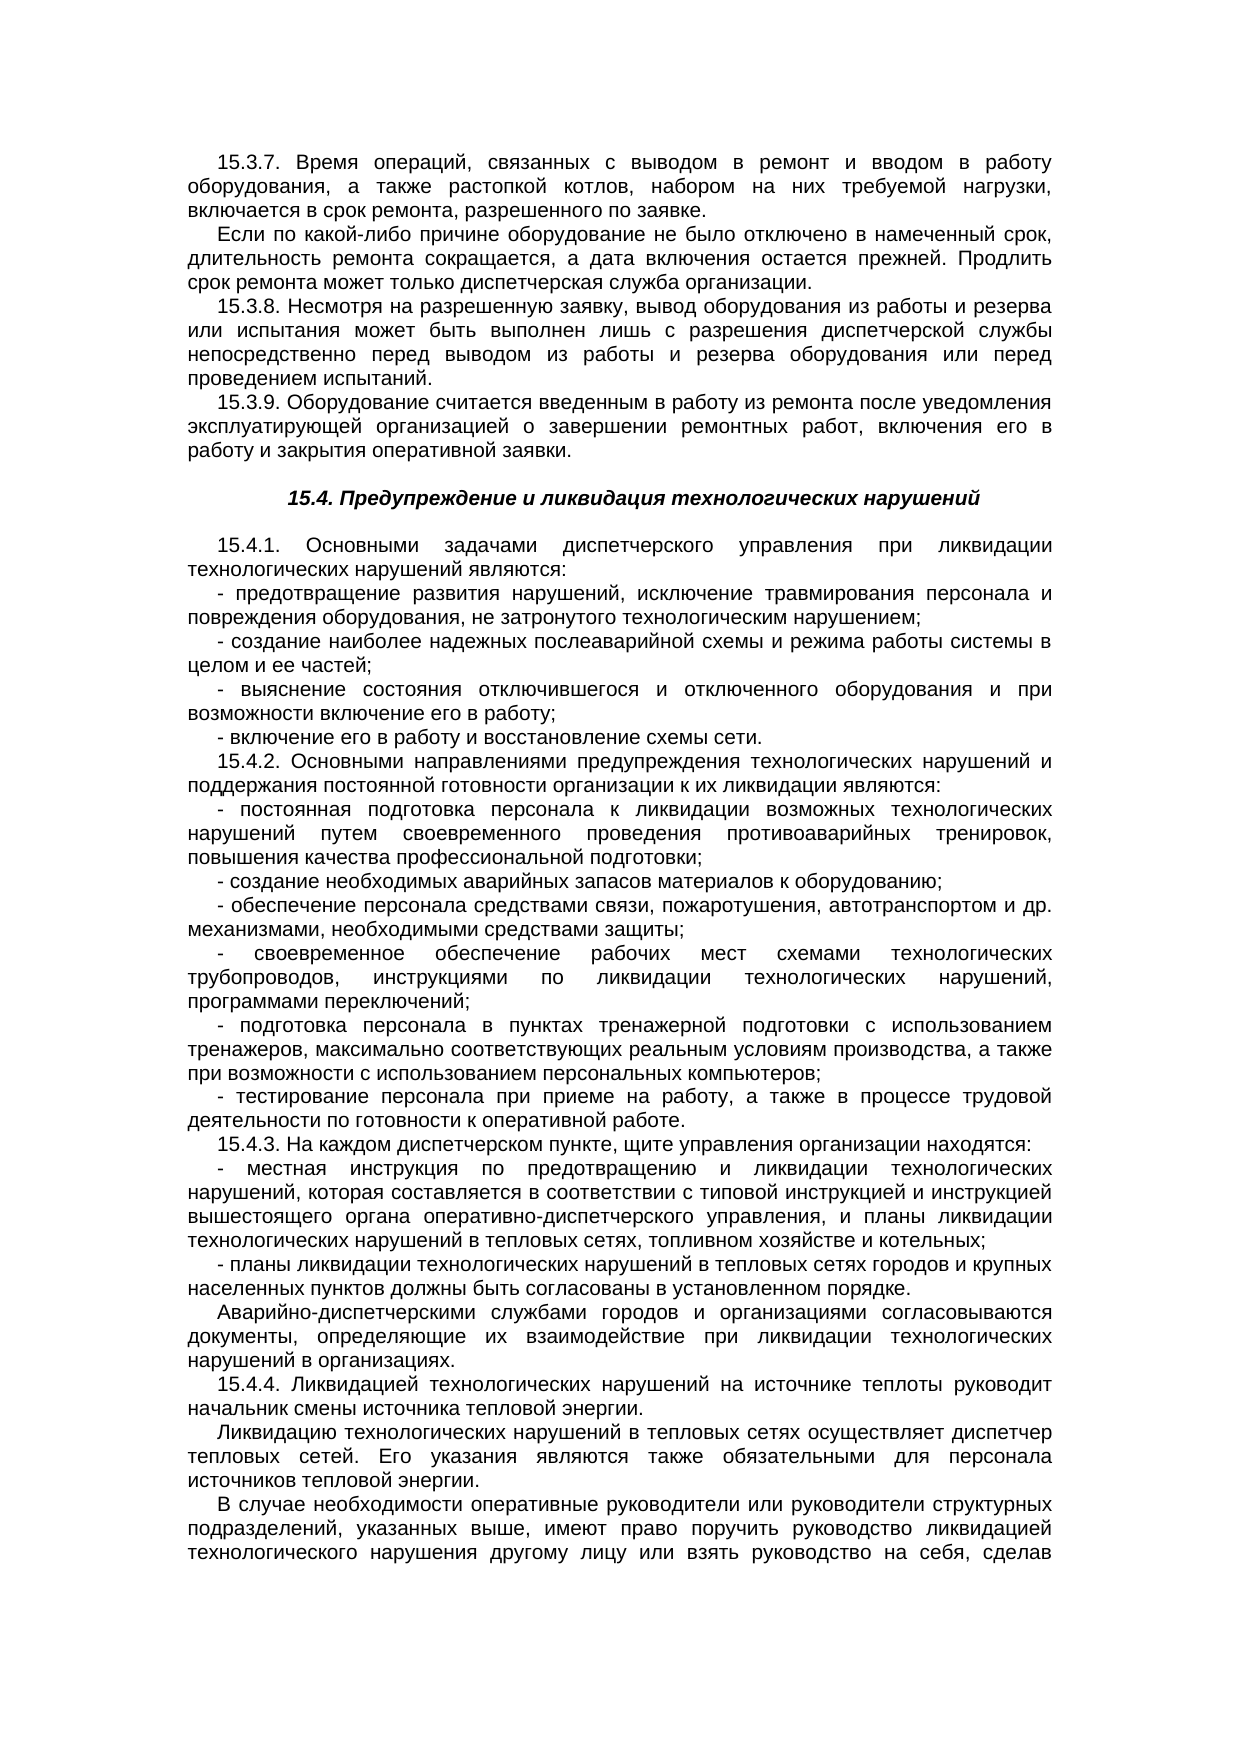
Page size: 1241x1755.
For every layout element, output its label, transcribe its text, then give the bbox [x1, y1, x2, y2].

text - местная инструкция по предотвращению и ликвидации технологических нарушений, которая составляется в соответствии с типовой инструкцией и инструкцией вышестоящего органа оперативно-диспетчерского управления, и планы ликвидации технологических нарушений в тепловых сетях, топливном хозяйстве и котельных; [187, 1156, 1053, 1252]
text - обеспечение персонала средствами связи, пожаротушения, автотранспортом и др. механизмами, необходимыми средствами защиты; [187, 893, 1053, 941]
text 15.3.7. Время операций, связанных с выводом в ремонт и вводом в работу оборудования, а также растопкой котлов, набором на них требуемой нагрузки, включается в срок ремонта, разрешенного по заявке. [187, 150, 1053, 222]
text - выяснение состояния отключившегося и отключенного оборудования и при возможности включение его в работу; [187, 677, 1053, 725]
text - создание необходимых аварийных запасов материалов к оборудованию; [187, 869, 1053, 893]
text 15.4.3. На каждом диспетчерском пункте, щите управления организации находятся: [187, 1132, 1053, 1156]
text Аварийно-диспетчерскими службами городов и организациями согласовываются документы, определяющие их взаимодействие при ликвидации технологических нарушений в организациях. [187, 1300, 1053, 1372]
text - своевременное обеспечение рабочих мест схемами технологических трубопроводов, инструкциями по ликвидации технологических нарушений, программами переключений; [187, 941, 1053, 1012]
text - планы ликвидации технологических нарушений в тепловых сетях городов и крупных населенных пунктов должны быть согласованы в установленном порядке. [187, 1252, 1053, 1300]
text - подготовка персонала в пунктах тренажерной подготовки с использованием тренажеров, максимально соответствующих реальным условиям производства, а также при возможности с использованием персональных компьютеров; [187, 1012, 1053, 1084]
text 15.3.9. Оборудование считается введенным в работу из ремонта после уведомления эксплуатирующей организацией о завершении ремонтных работ, включения его в работу и закрытия оперативной заявки. [187, 389, 1053, 461]
text - предотвращение развития нарушений, исключение травмирования персонала и повреждения оборудования, не затронутого технологическим нарушением; [187, 581, 1053, 629]
text Если по какой-либо причине оборудование не было отключено в намеченный срок, длительность ремонта сокращается, а дата включения остается прежней. Продлить срок ремонта может только диспетчерская служба организации. [187, 222, 1053, 294]
text 15.4.1. Основными задачами диспетчерского управления при ликвидации технологических нарушений являются: [187, 533, 1053, 581]
text 15.3.8. Несмотря на разрешенную заявку, вывод оборудования из работы и резерва или испытания может быть выполнен лишь с разрешения диспетчерской службы непосредственно перед выводом из работы и резерва оборудования или перед проведением испытаний. [187, 294, 1053, 389]
text - тестирование персонала при приеме на работу, а также в процессе трудовой деятельности по готовности к оперативной работе. [187, 1084, 1053, 1132]
text 15.4.4. Ликвидацией технологических нарушений на источнике теплоты руководит начальник смены источника тепловой энергии. [187, 1372, 1053, 1420]
text 15.4. Предупреждение и ликвидация технологических нарушений [187, 485, 1053, 509]
text 15.4.2. Основными направлениями предупреждения технологических нарушений и поддержания постоянной готовности организации к их ликвидации являются: [187, 749, 1053, 797]
text - постоянная подготовка персонала к ликвидации возможных технологических нарушений путем своевременного проведения противоаварийных тренировок, повышения качества профессиональной подготовки; [187, 797, 1053, 869]
text - включение его в работу и восстановление схемы сети. [187, 725, 1053, 749]
text В случае необходимости оперативные руководители или руководители структурных подразделений, указанных выше, имеют право поручить руководство ликвидацией технологического нарушения другому лицу или взять руководство на себя, сделав [187, 1492, 1053, 1563]
text - создание наиболее надежных послеаварийной схемы и режима работы системы в целом и ее частей; [187, 629, 1053, 677]
text Ликвидацию технологических нарушений в тепловых сетях осуществляет диспетчер тепловых сетей. Его указания являются также обязательными для персонала источников тепловой энергии. [187, 1420, 1053, 1492]
